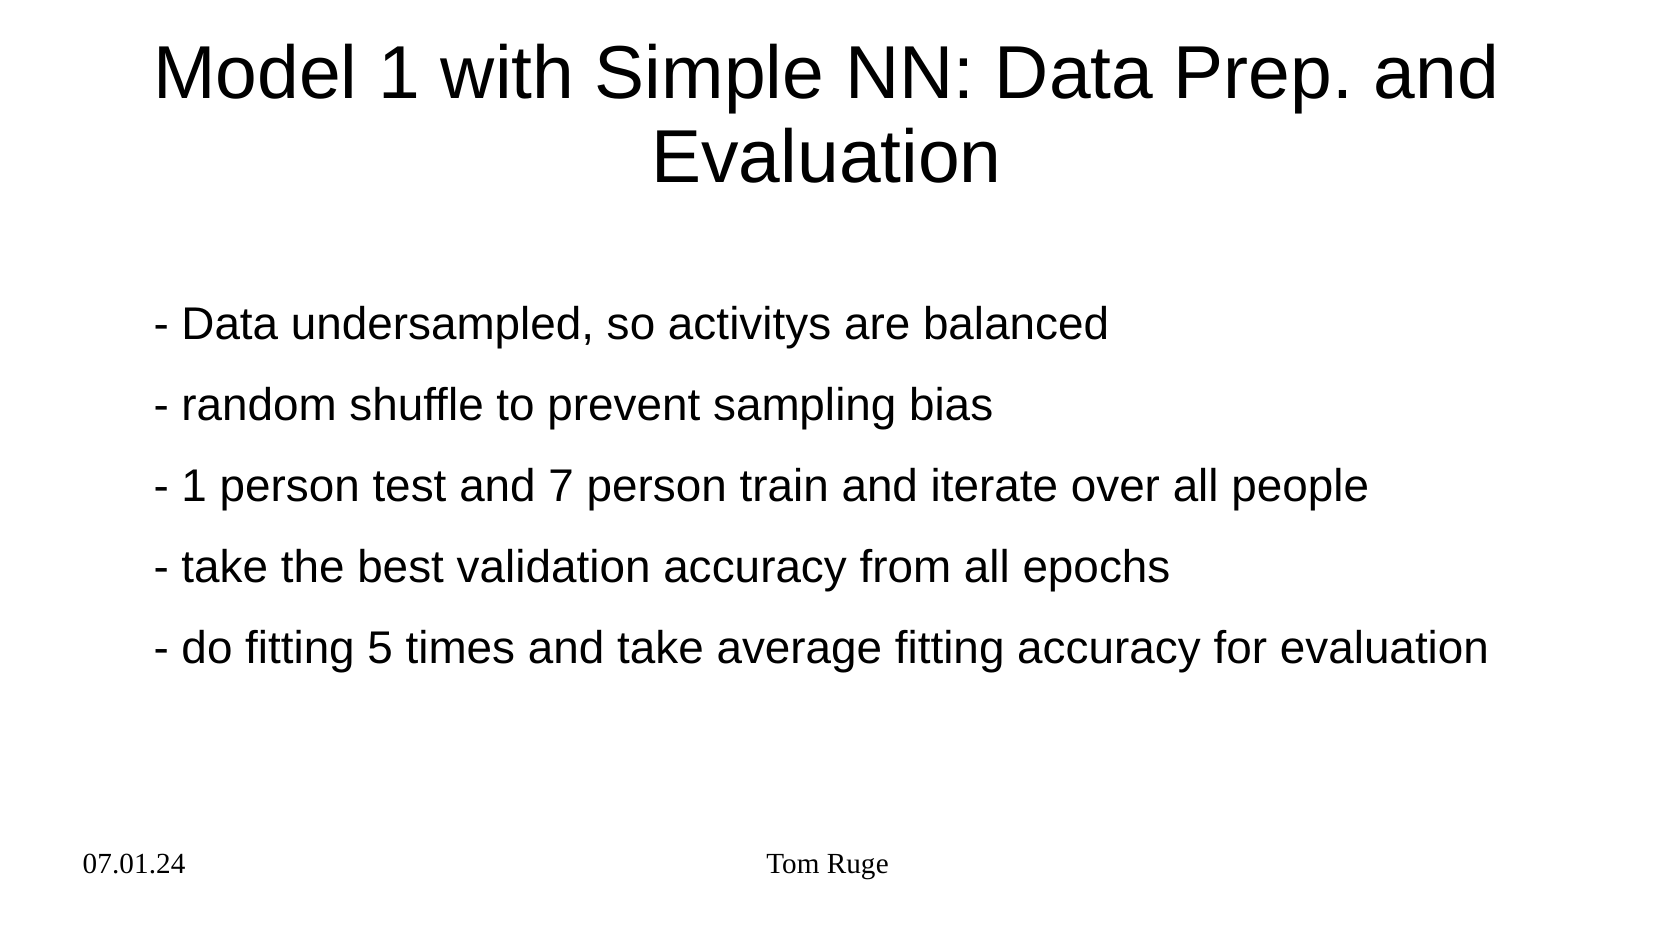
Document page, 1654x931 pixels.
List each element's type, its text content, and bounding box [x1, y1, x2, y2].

list - Data undersampled, so activitys are balanced - random shuffle to prevent sampling bias - 1 person test and 7 person train and iterate over all people - take the best validation accuracy from all epochs - do fitting 5 times and take average fitting accuracy for evaluation [82, 217, 1595, 758]
title Model 1 with Simple NN: Data Prep. and Evaluation [82, 30, 1571, 199]
